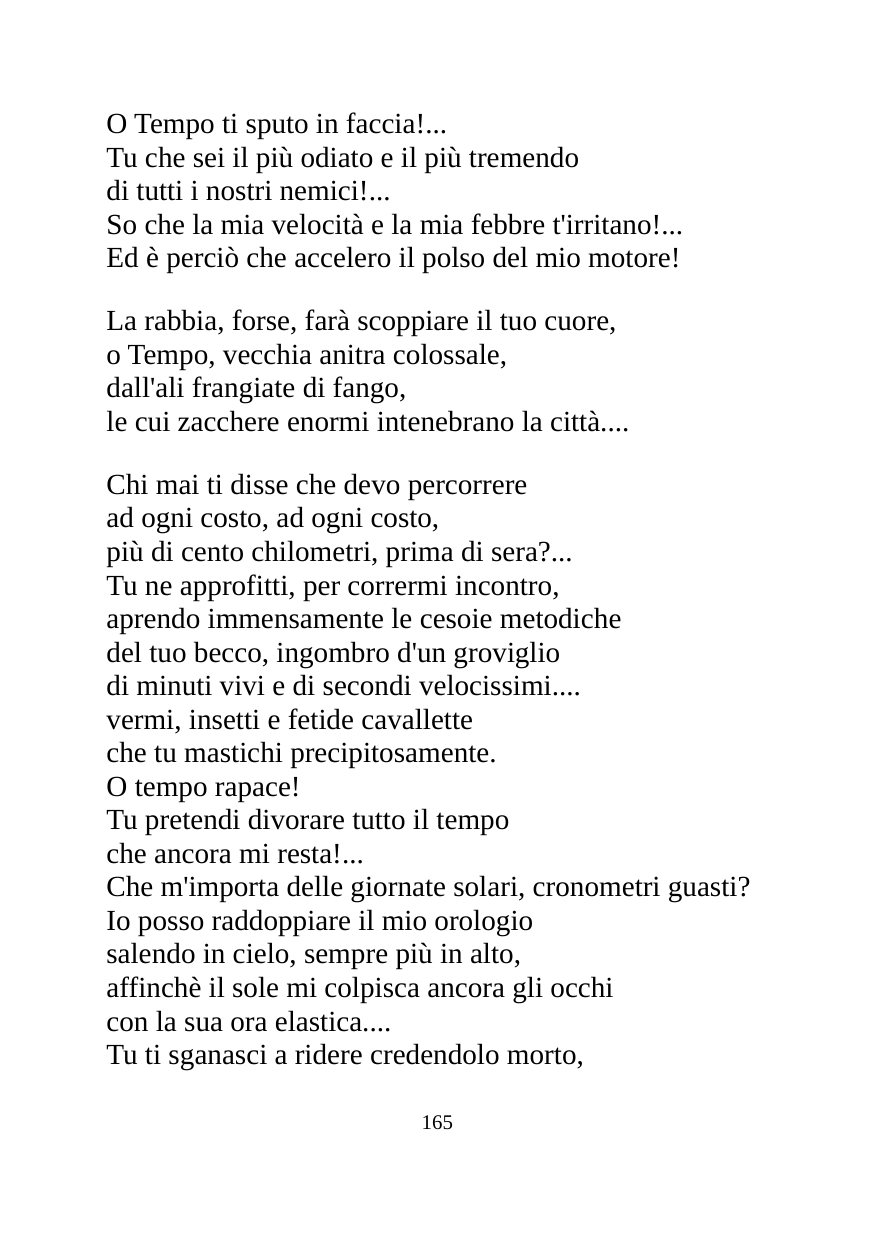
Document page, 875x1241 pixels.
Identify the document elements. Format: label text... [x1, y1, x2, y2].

text La rabbia, forse, farà scoppiare il tuo cuore, o Tempo, vecchia anitra colossale, dall'ali frangiate di fango, le cui zacchere enormi intenebrano la città.... [106, 303, 768, 438]
text Chi mai ti disse che devo percorrere ad ogni costo, ad ogni costo, più di cento chilometri, prima di sera?... Tu ne approfitti, per corrermi incontro, aprendo immensamente le cesoie metodiche del tuo becco, ingombro d'un groviglio di minuti vivi e di secondi velocissimi.... vermi, insetti e fetide cavallette che tu mastichi precipitosamente. O tempo rapace! Tu pretendi divorare tutto il tempo che ancora mi resta!... Che m'importa delle giornate solari, cronometri guasti? Io posso raddoppiare il mio orologio salendo in cielo, sempre più in alto, affinchè il sole mi colpisca ancora gli occhi con la sua ora elastica.... Tu ti sganasci a ridere credendolo morto, [106, 467, 768, 1071]
text O Tempo ti sputo in faccia!... Tu che sei il più odiato e il più tremendo di tutti i nostri nemici!... So che la mia velocità e la mia febbre t'irritano!... Ed è perciò che accelero il polso del mio motore! [106, 106, 768, 274]
